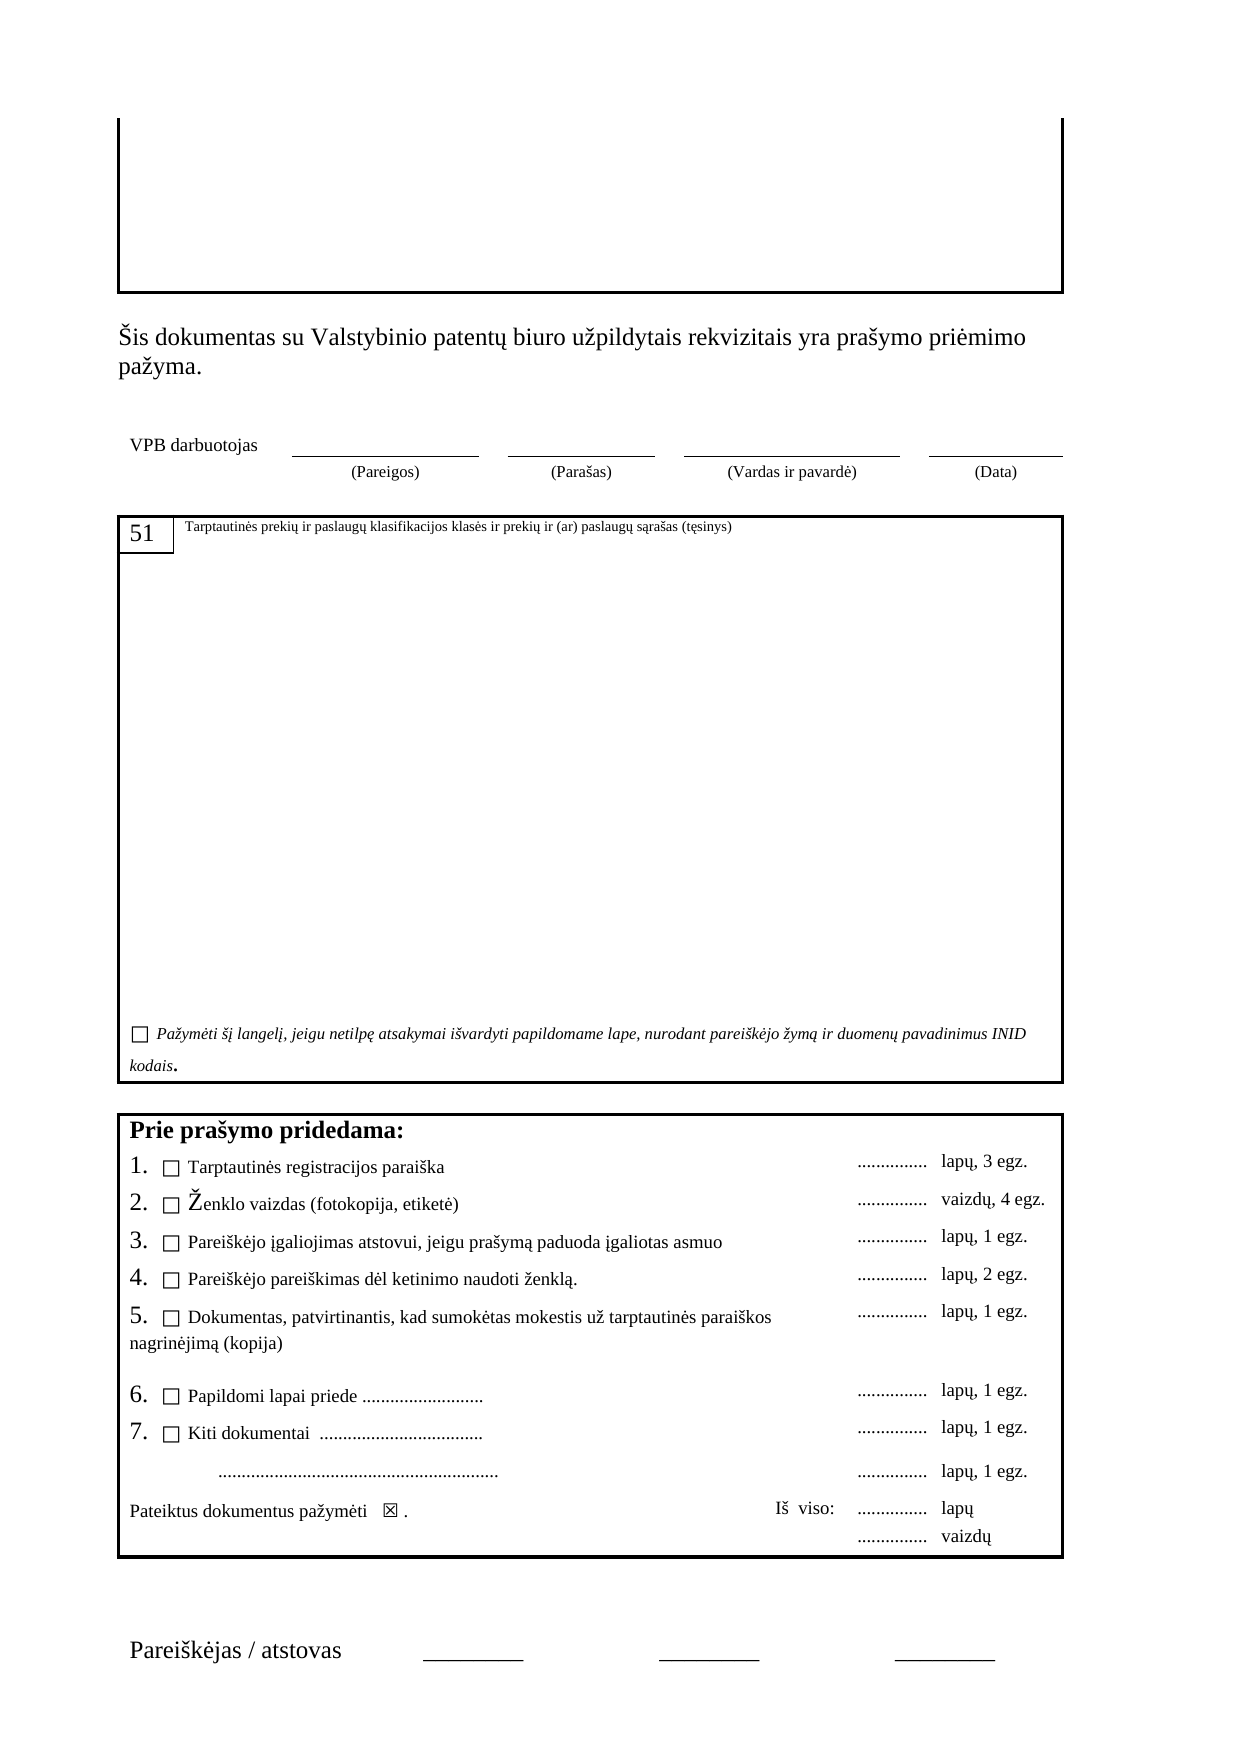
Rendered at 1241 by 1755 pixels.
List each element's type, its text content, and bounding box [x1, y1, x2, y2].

table_header ________ [591, 1635, 827, 1664]
table_cell ............... lapų, 1 egz. [846, 1300, 1061, 1379]
table_cell [120, 552, 1061, 582]
table_cell [120, 899, 1061, 927]
table_cell [120, 784, 1061, 812]
table_cell ............... vaizdų, 4 egz. [846, 1188, 1061, 1225]
table_cell [120, 233, 1061, 262]
table_cell [120, 669, 1061, 697]
table_header [479, 409, 508, 456]
table_cell [120, 176, 1061, 204]
table_cell ............... lapų, 1 egz. [846, 1416, 1061, 1454]
table_cell ............... lapų, 1 egz. [846, 1379, 1061, 1416]
table_header [684, 409, 900, 456]
table_cell [120, 204, 1061, 233]
table_cell [120, 956, 1061, 981]
table_cell [120, 841, 1061, 870]
table_header Pareiškėjas / atstovas [118, 1635, 355, 1664]
table_cell ⬜ Pažymėti šį langelį, jeigu netilpę atsakymai išvardyti papildomame lape, nurodant pareiškėjo žymą ir duomenų pavadinimus INID kodais. [120, 1010, 1061, 1081]
table_cell [120, 755, 1061, 784]
table_header ________ [827, 1635, 1063, 1664]
table_cell [900, 456, 929, 486]
table_header [508, 409, 655, 456]
table_header Tarptautinės prekių ir paslaugų klasifikacijos klasės ir prekių ir (ar) paslaugų sąrašas (tęsinys) [174, 518, 1061, 552]
table_cell 2. ⬜ Ženklo vaizdas (fotokopija, etiketė) [120, 1188, 846, 1225]
table_cell [479, 456, 508, 486]
table_cell ............................................................ [120, 1454, 846, 1491]
table_cell Prie prašymo pridedama: [120, 1116, 846, 1150]
table_cell ............... lapų ............... vaizdų [846, 1491, 1061, 1555]
text Šis dokumentas su Valstybinio patentų biuro užpildytais rekvizitais yra prašymo priėmimo [118, 322, 1196, 351]
table_cell 3. ⬜ Pareiškėjo įgaliojimas atstovui, jeigu prašymą paduoda įgaliotas asmuo [120, 1225, 846, 1262]
table_header ________ [355, 1635, 591, 1664]
table_cell 4. ⬜ Pareiškėjo pareiškimas dėl ketinimo naudoti ženklą. [120, 1263, 846, 1300]
table_cell Pateiktus dokumentus pažymėti ☒ . [120, 1491, 604, 1555]
table_header [900, 409, 929, 456]
table_cell ............... lapų, 2 egz. [846, 1263, 1061, 1300]
table_cell [118, 456, 292, 486]
table_cell [120, 640, 1061, 669]
table_cell [120, 118, 1061, 147]
table_cell ............... lapų, 3 egz. [846, 1150, 1061, 1187]
table_cell 7. ⬜ Kiti dokumentai ................................... [120, 1416, 846, 1454]
table_cell [118, 1084, 1063, 1112]
table_cell [120, 981, 1061, 1010]
table_cell [120, 698, 1061, 726]
table_cell [120, 262, 1061, 291]
table_header [655, 409, 684, 456]
table_cell (Pareigos) [292, 457, 479, 486]
table_cell [120, 813, 1061, 841]
table_cell ............... lapų, 1 egz. [846, 1454, 1061, 1491]
table_cell [120, 928, 1061, 956]
table_cell (Vardas ir pavardė) [684, 457, 900, 486]
table_cell 5. ⬜ Dokumentas, patvirtinantis, kad sumokėtas mokestis už tarptautinės paraiškos nagrinėjimą (kopija) [120, 1300, 846, 1379]
table_cell 6. ⬜ Papildomi lapai priede .......................... [120, 1379, 846, 1416]
table_cell [120, 726, 1061, 755]
table_cell [120, 611, 1061, 640]
table_cell Iš viso: [604, 1491, 846, 1555]
table_cell [120, 870, 1061, 899]
text pažyma. [118, 351, 1196, 380]
table_header [292, 409, 479, 456]
table_cell [120, 583, 1061, 611]
table_cell [846, 1116, 1061, 1150]
table_cell (Parašas) [508, 457, 655, 486]
table_header [929, 409, 1063, 456]
table_cell 1. ⬜ Tarptautinės registracijos paraiška [120, 1150, 846, 1187]
table_cell [120, 147, 1061, 176]
table_cell ............... lapų, 1 egz. [846, 1225, 1061, 1262]
table_cell [655, 456, 684, 486]
table_header VPB darbuotojas [118, 409, 292, 456]
table_header 511 [120, 518, 173, 552]
table_cell (Data) [929, 457, 1063, 486]
